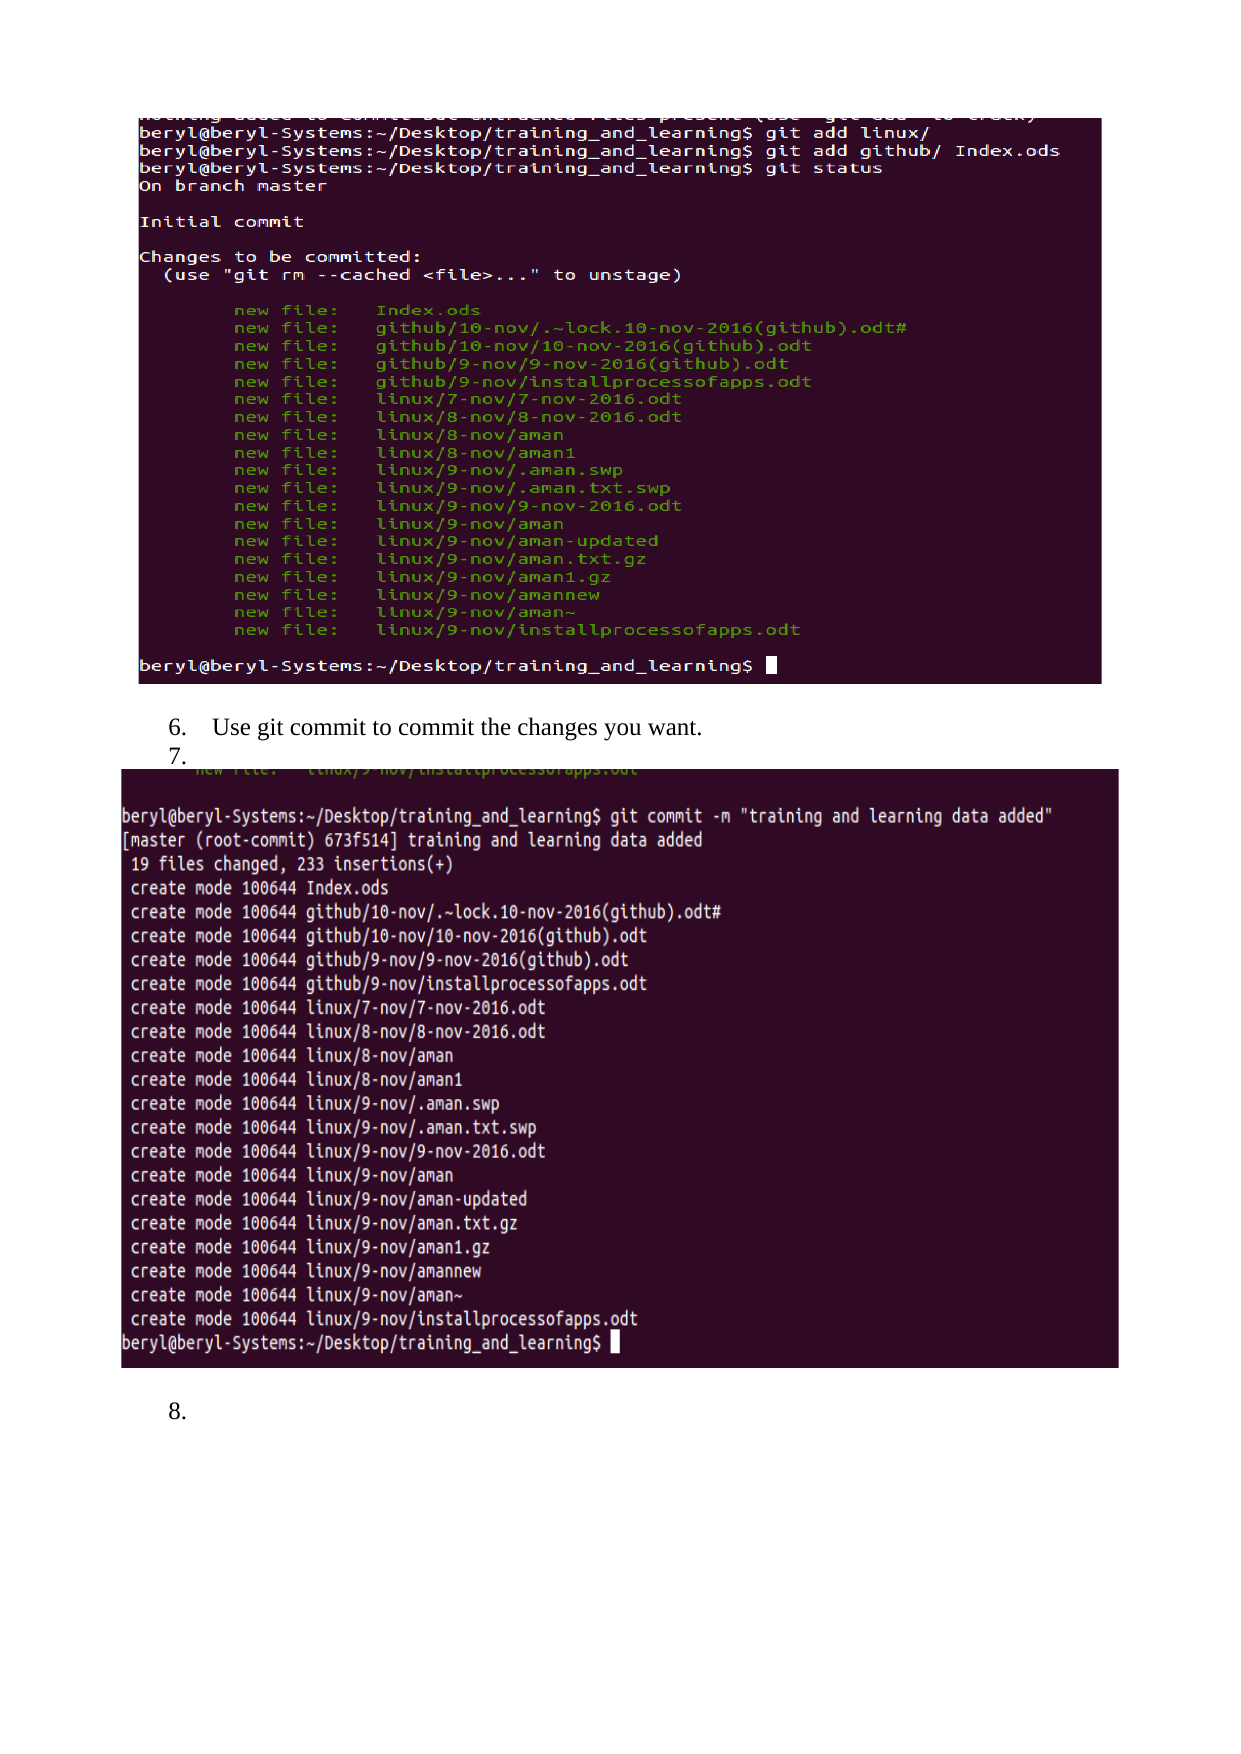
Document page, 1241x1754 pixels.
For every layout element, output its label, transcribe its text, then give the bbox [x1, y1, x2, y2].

picture [138, 118, 316, 684]
list Use git commit to commit the changes you want. [168, 712, 1122, 741]
picture [121, 769, 691, 1368]
